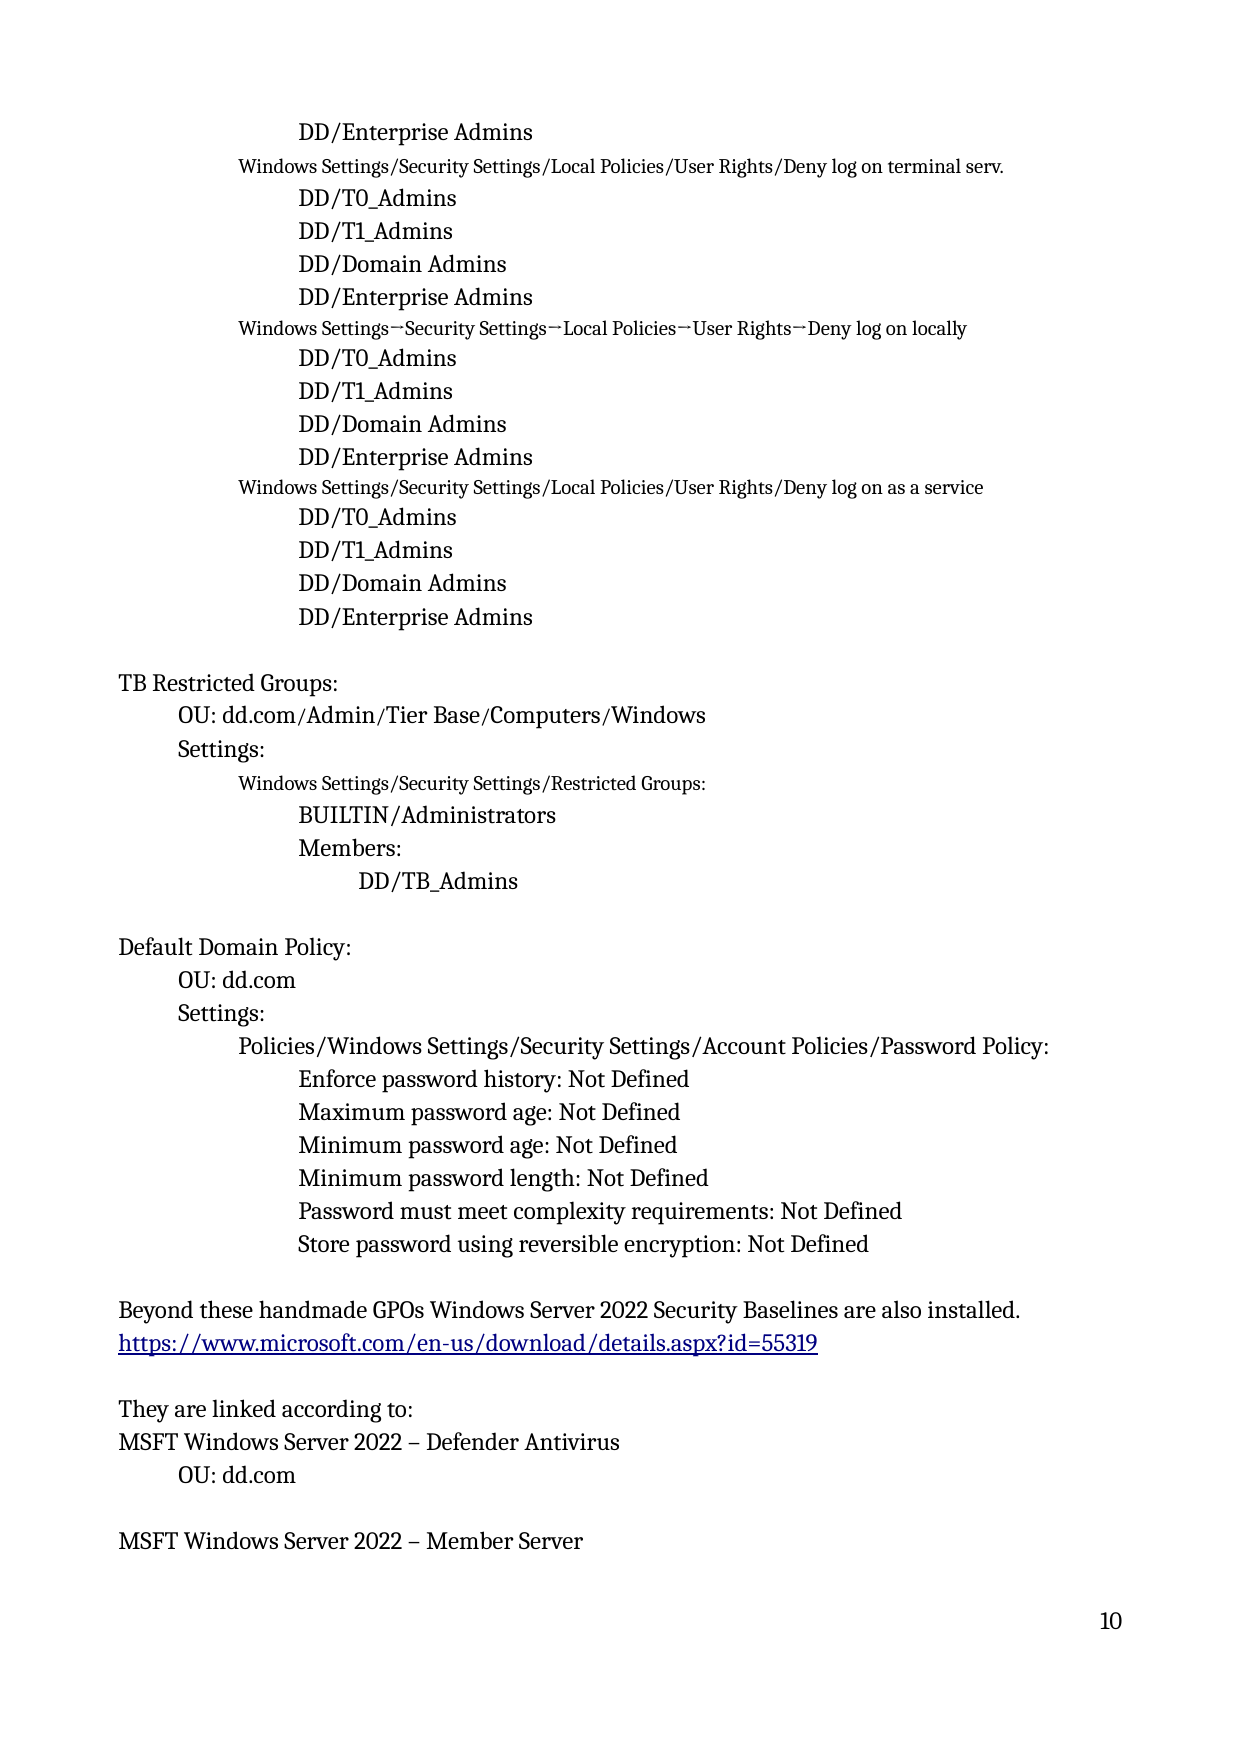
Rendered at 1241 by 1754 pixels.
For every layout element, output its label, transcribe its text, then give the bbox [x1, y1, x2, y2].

text Windows Settings/Security Settings/Local Policies/User Rights/Deny log on as a service [118, 476, 1122, 500]
text DD/T1_Admins [118, 217, 1122, 246]
text DD/T0_Admins [118, 344, 1122, 372]
text OU: dd.com [118, 966, 1122, 994]
text DD/Enterprise Admins [118, 118, 1122, 147]
text DD/T1_Admins [118, 536, 1122, 565]
text BUILTIN/Administrators [118, 801, 1122, 829]
text DD/Enterprise Admins [118, 602, 1122, 631]
text Policies/Windows Settings/Security Settings/Account Policies/Password Policy: [118, 1032, 1122, 1060]
text DD/T0_Admins [118, 184, 1122, 213]
text Windows Settings→Security Settings→Local Policies→User Rights→Deny log on locally [118, 316, 1122, 340]
text MSFT Windows Server 2022 – Defender Antivirus [118, 1428, 1122, 1457]
text Members: [118, 833, 1122, 862]
text Settings: [118, 734, 1122, 763]
text TB Restricted Groups: [118, 668, 1122, 697]
text DD/TB_Admins [118, 867, 1122, 895]
text Enforce password history: Not Defined [118, 1065, 1122, 1093]
text Minimum password age: Not Defined [118, 1131, 1122, 1159]
text OU: dd.com [118, 1461, 1122, 1490]
text DD/T0_Admins [118, 503, 1122, 532]
text They are linked according to: [118, 1395, 1122, 1424]
text Windows Settings/Security Settings/Local Policies/User Rights/Deny log on terminal serv. [118, 151, 1122, 180]
text Store password using reversible encryption: Not Defined [118, 1230, 1122, 1258]
text DD/Domain Admins [118, 569, 1122, 598]
text DD/Enterprise Admins [118, 283, 1122, 312]
text DD/Enterprise Admins [118, 443, 1122, 472]
text Maximum password age: Not Defined [118, 1098, 1122, 1126]
text DD/T1_Admins [118, 377, 1122, 406]
text Minimum password length: Not Defined [118, 1164, 1122, 1192]
text MSFT Windows Server 2022 – Member Server [118, 1527, 1122, 1556]
text Default Domain Policy: [118, 933, 1122, 961]
text Windows Settings/Security Settings/Restricted Groups: [118, 767, 1122, 796]
text DD/Domain Admins [118, 410, 1122, 438]
text DD/Domain Admins [118, 250, 1122, 279]
text Beyond these handmade GPOs Windows Server 2022 Security Baselines are also installed. https://www.microsoft.com/en-us/download/details.aspx?id=55319 [118, 1296, 1122, 1358]
text Settings: [118, 999, 1122, 1027]
text OU: dd.com/Admin/Tier Base/Computers/Windows [118, 701, 1122, 730]
text Password must meet complexity requirements: Not Defined [118, 1197, 1122, 1226]
